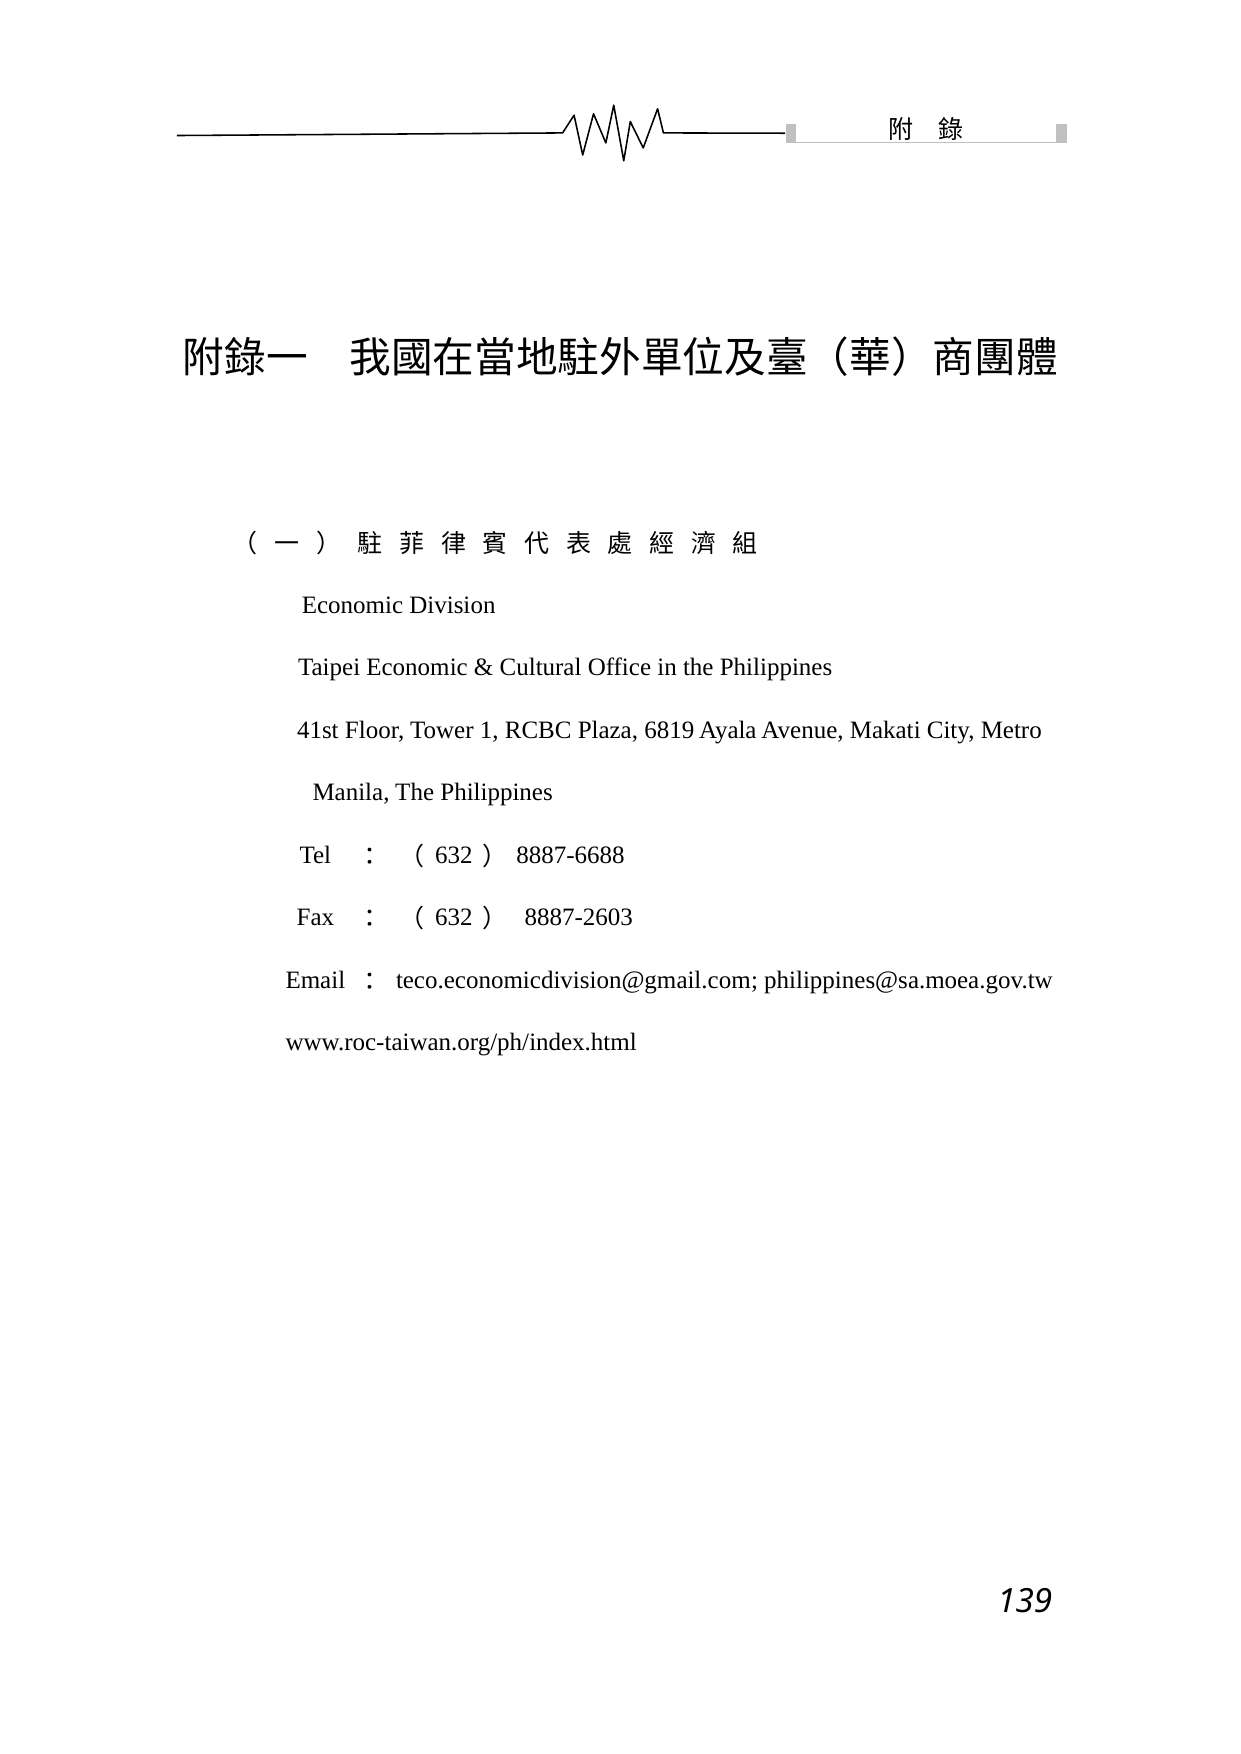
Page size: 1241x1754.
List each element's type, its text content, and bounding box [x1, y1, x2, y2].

text 附錄一 我國在當地駐外單位及臺（華）商團體 [183, 313, 1058, 375]
text Email：teco.economicdivision@gmail.com; philippines@sa.moea.gov.tw [207, 938, 1058, 1000]
text （一）駐菲律賓代表處經濟組 [207, 500, 1058, 563]
text www.roc-taiwan.org/ph/index.html [207, 1000, 1058, 1063]
text Taipei Economic & Cultural Office in the Philippines [207, 625, 1058, 688]
text 41st Floor, Tower 1, RCBC Plaza, 6819 Ayala Avenue, Makati City, Metro Manila, The Philippines [207, 688, 1058, 813]
text Tel：（632）8887-6688 [207, 813, 1058, 875]
text Economic Division [207, 563, 1058, 625]
text Fax：（632）8887-2603 [207, 875, 1058, 938]
